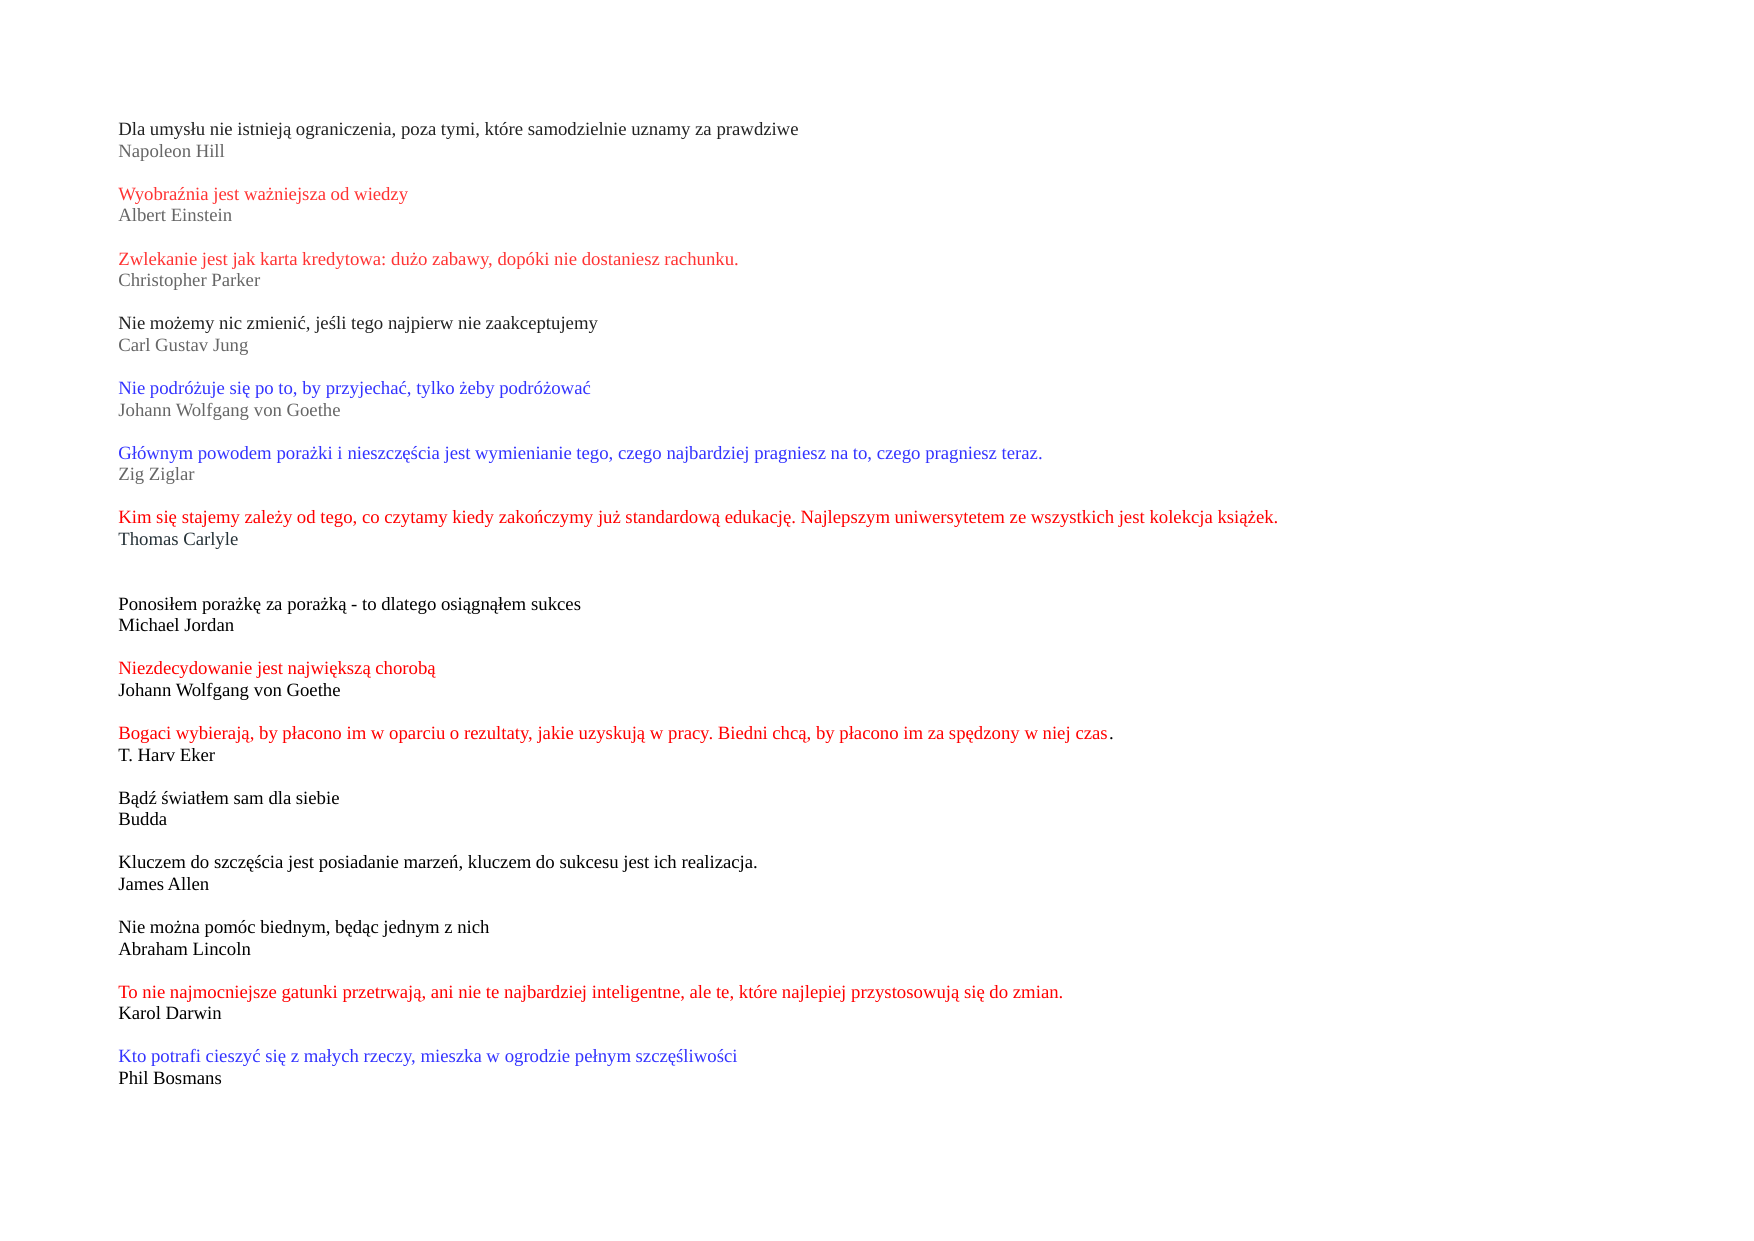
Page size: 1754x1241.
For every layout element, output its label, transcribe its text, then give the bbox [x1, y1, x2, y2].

text Głównym powodem porażki i nieszczęścia jest wymienianie tego, czego najbardziej pragniesz na to, czego pragniesz teraz. [118, 442, 1636, 463]
text Dla umysłu nie istnieją ograniczenia, poza tymi, które samodzielnie uznamy za prawdziwe [118, 118, 1636, 140]
text Niezdecydowanie jest największą chorobą [118, 657, 1636, 679]
text Wyobraźnia jest ważniejsza od wiedzy [118, 183, 1636, 204]
text Bogaci wybierają, by płacono im w oparciu o rezultaty, jakie uzyskują w pracy. Biedni chcą, by płacono im za spędzony w niej czas. [118, 722, 1636, 743]
text Carl Gustav Jung [118, 334, 1636, 355]
text Zwlekanie jest jak karta kredytowa: dużo zabawy, dopóki nie dostaniesz rachunku. [118, 247, 1636, 269]
text Kto potrafi cieszyć się z małych rzeczy, mieszka w ogrodzie pełnym szczęśliwości [118, 1045, 1636, 1067]
text Thomas Carlyle [118, 528, 1636, 549]
text Ponosiłem porażkę za porażką - to dlatego osiągnąłem sukces [118, 592, 1636, 614]
text Michael Jordan [118, 614, 1636, 636]
text Kim się stajemy zależy od tego, co czytamy kiedy zakończymy już standardową edukację. Najlepszym uniwersytetem ze wszystkich jest kolekcja książek. [118, 506, 1636, 528]
text Kluczem do szczęścia jest posiadanie marzeń, kluczem do sukcesu jest ich realizacja. [118, 851, 1636, 873]
text Nie można pomóc biednym, będąc jednym z nich [118, 916, 1636, 937]
text Nie możemy nic zmienić, jeśli tego najpierw nie zaakceptujemy [118, 312, 1636, 334]
text James Allen [118, 873, 1636, 894]
text To nie najmocniejsze gatunki przetrwają, ani nie te najbardziej inteligentne, ale te, które najlepiej przystosowują się do zmian. [118, 981, 1636, 1002]
text Zig Ziglar [118, 463, 1636, 485]
text Bądź światłem sam dla siebie [118, 787, 1636, 808]
text Johann Wolfgang von Goethe [118, 679, 1636, 700]
text Karol Darwin [118, 1002, 1636, 1024]
text Budda [118, 808, 1636, 830]
text T. Harv Eker [118, 743, 1636, 765]
text Albert Einstein [118, 204, 1636, 226]
text Phil Bosmans [118, 1067, 1636, 1088]
text Abraham Lincoln [118, 937, 1636, 959]
text Napoleon Hill [118, 140, 1636, 161]
text Christopher Parker [118, 269, 1636, 291]
text Nie podróżuje się po to, by przyjechać, tylko żeby podróżować [118, 377, 1636, 398]
text Johann Wolfgang von Goethe [118, 398, 1636, 420]
